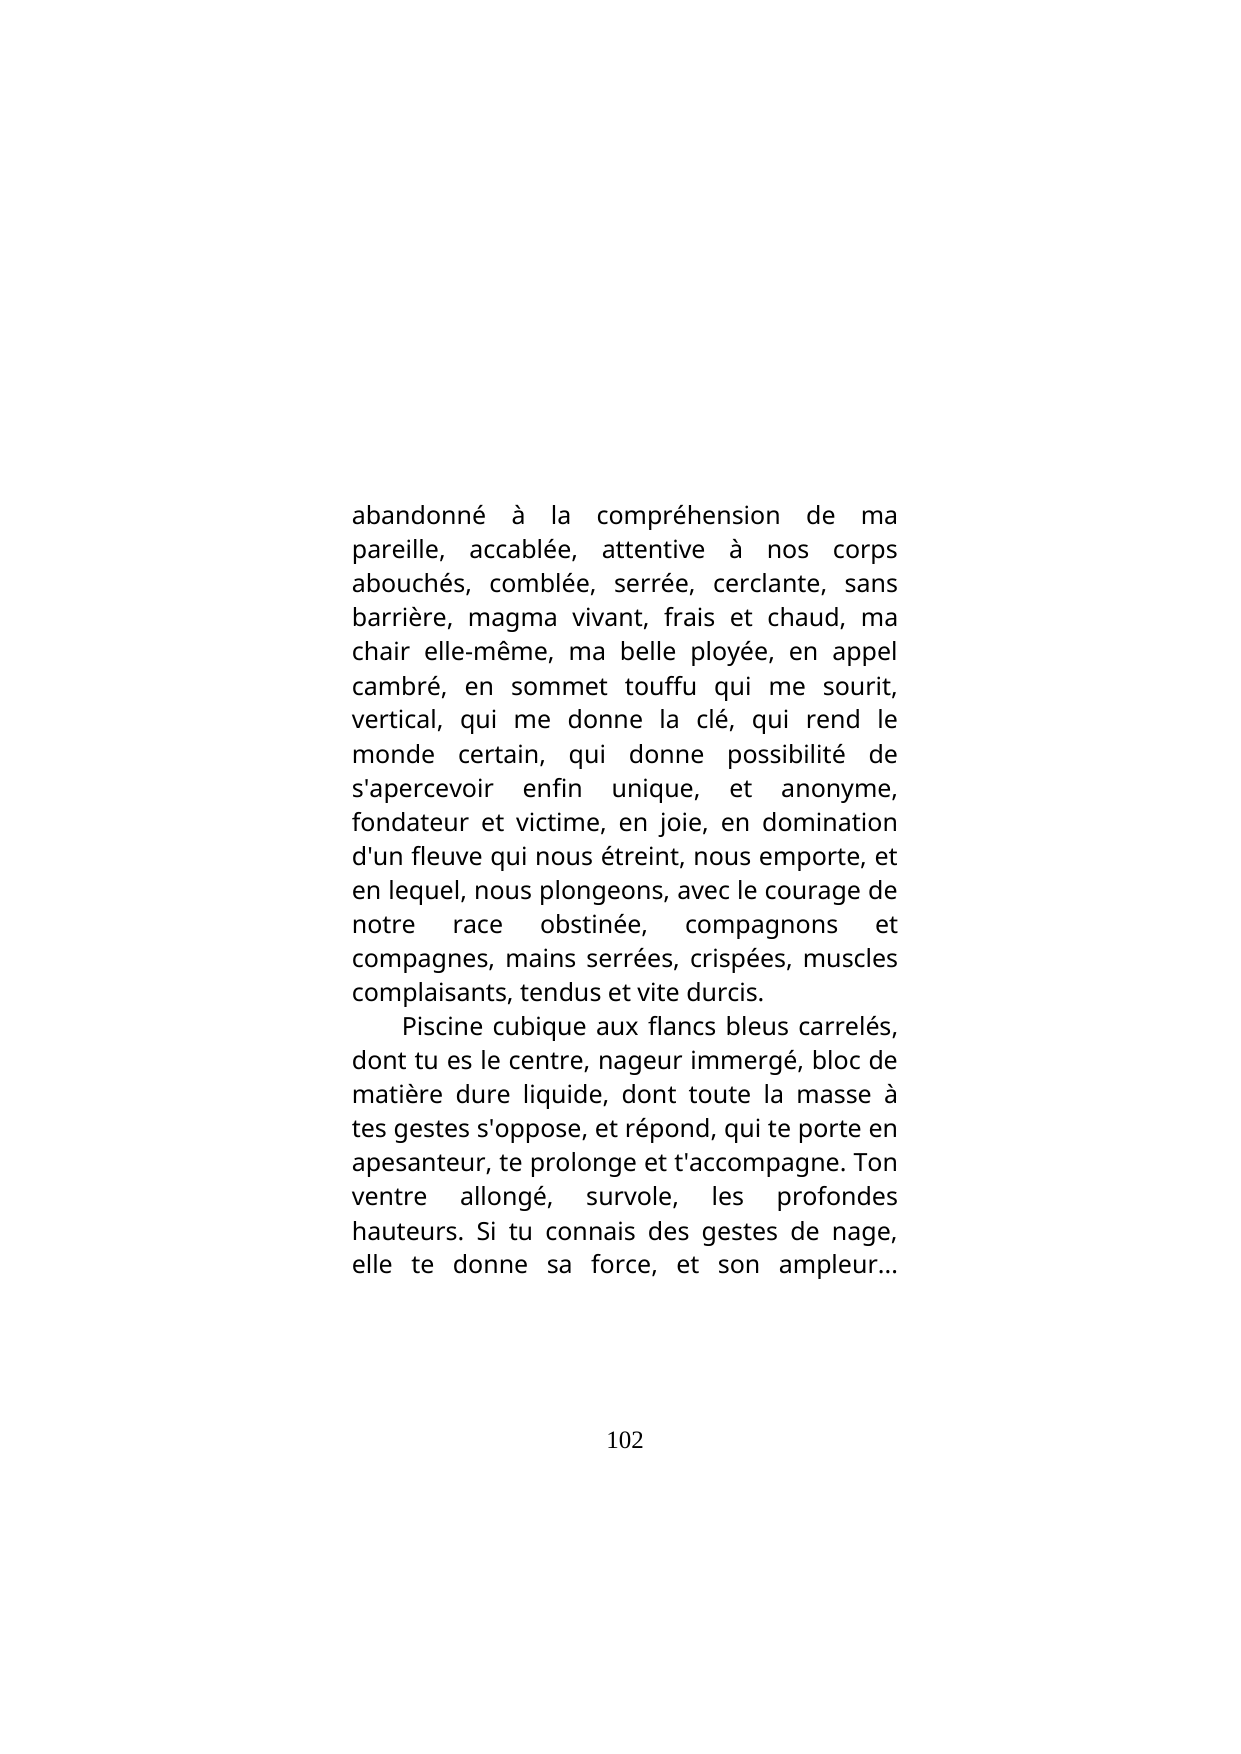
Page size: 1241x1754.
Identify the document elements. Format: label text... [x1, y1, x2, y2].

text Piscine cubique aux flancs bleus carrelés, dont tu es le centre, nageur immergé, bloc de matière dure liquide, dont toute la masse à tes gestes s'oppose, et répond, qui te porte en apesanteur, te prolonge et t'accompagne. Ton ventre allongé, survole, les profondes hauteurs. Si tu connais des gestes de nage, elle te donne sa force, et son ampleur... [352, 1009, 898, 1281]
text abandonné à la compréhension de ma pareille, accablée, attentive à nos corps abouchés, comblée, serrée, cerclante, sans barrière, magma vivant, frais et chaud, ma chair elle-même, ma belle ployée, en appel cambré, en sommet touffu qui me sourit, vertical, qui me donne la clé, qui rend le monde certain, qui donne possibilité de s'apercevoir enfin unique, et anonyme, fondateur et victime, en joie, en domination d'un fleuve qui nous étreint, nous emporte, et en lequel, nous plongeons, avec le courage de notre race obstinée, compagnons et compagnes, mains serrées, crispées, muscles complaisants, tendus et vite durcis. [352, 498, 898, 1009]
